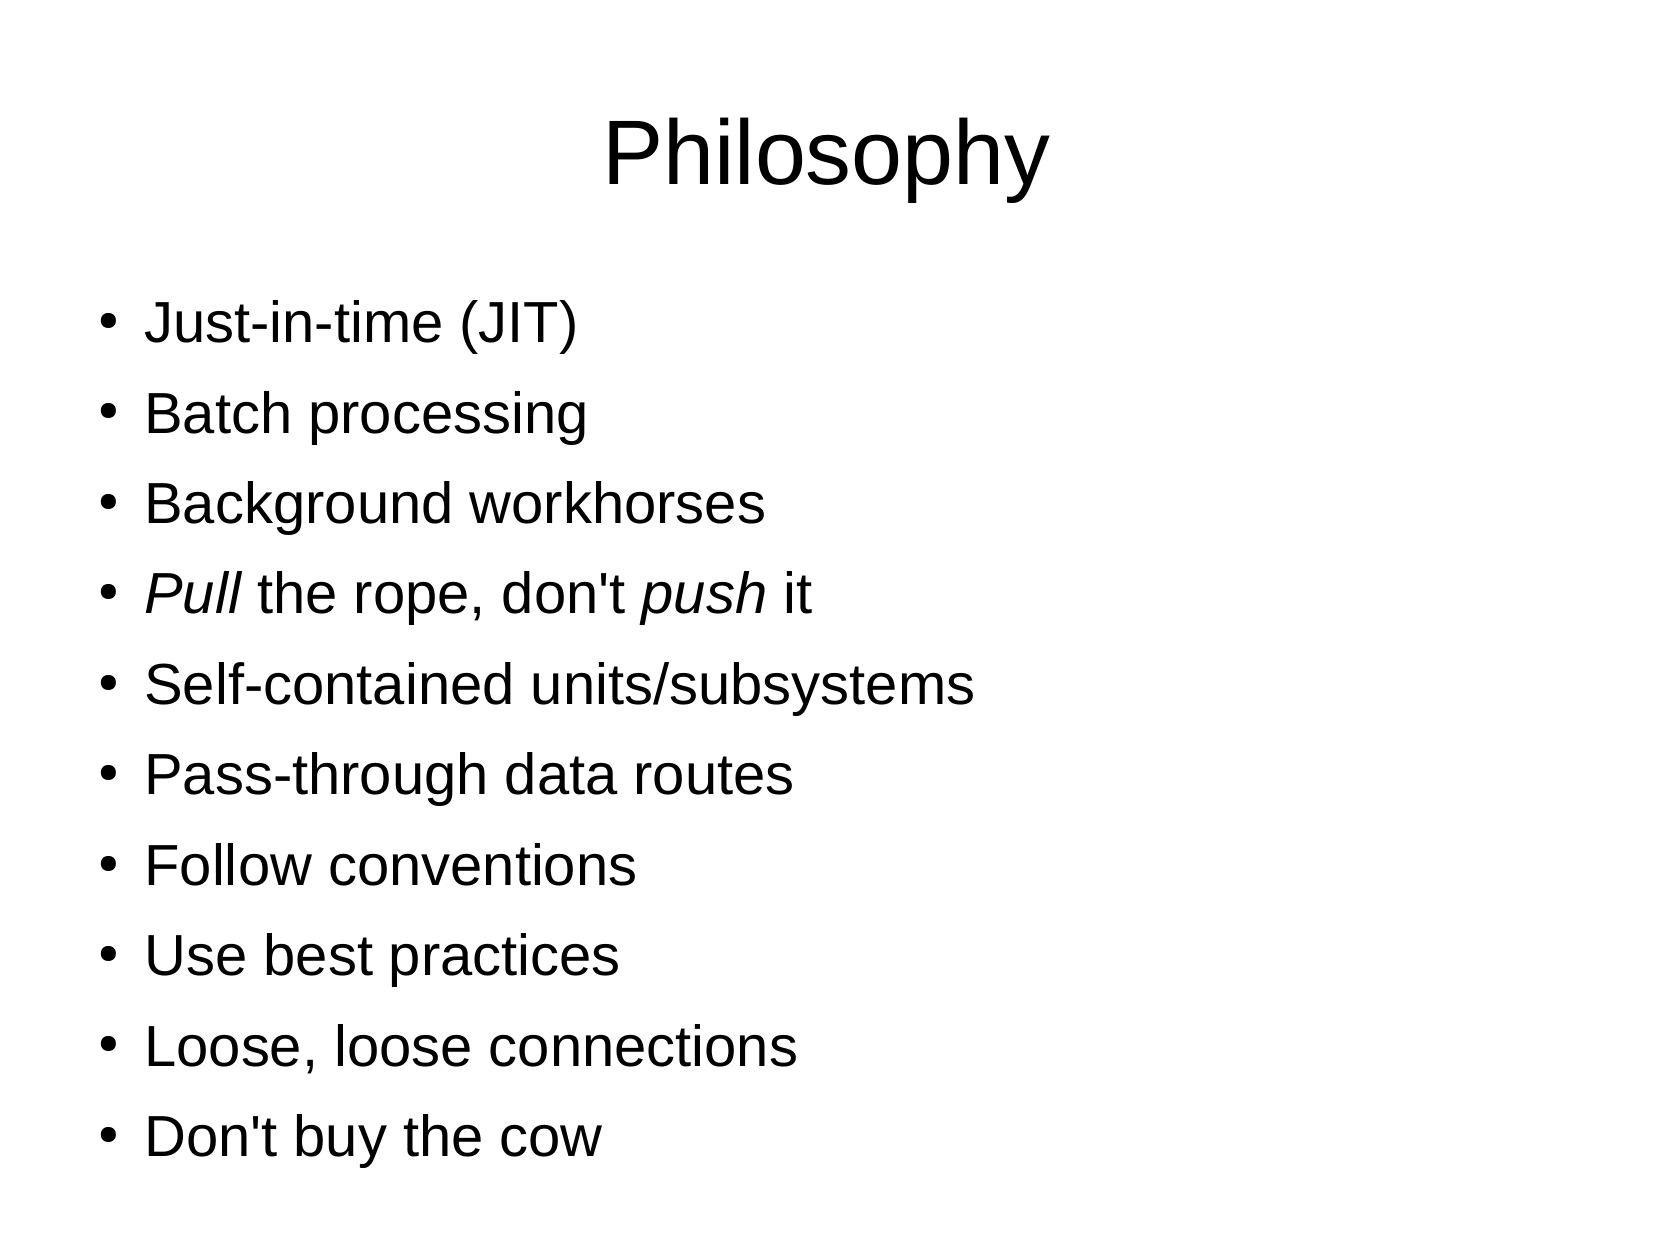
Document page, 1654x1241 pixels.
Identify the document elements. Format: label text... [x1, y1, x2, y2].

list Just-in-time (JIT) Batch processing Background workhorses Pull the rope, don't push it Self-contained units/subsystems Pass-through data routes Follow conventions Use best practices Loose, loose connections Don't buy the cow [82, 290, 1571, 1182]
title Philosophy [82, 49, 1571, 257]
